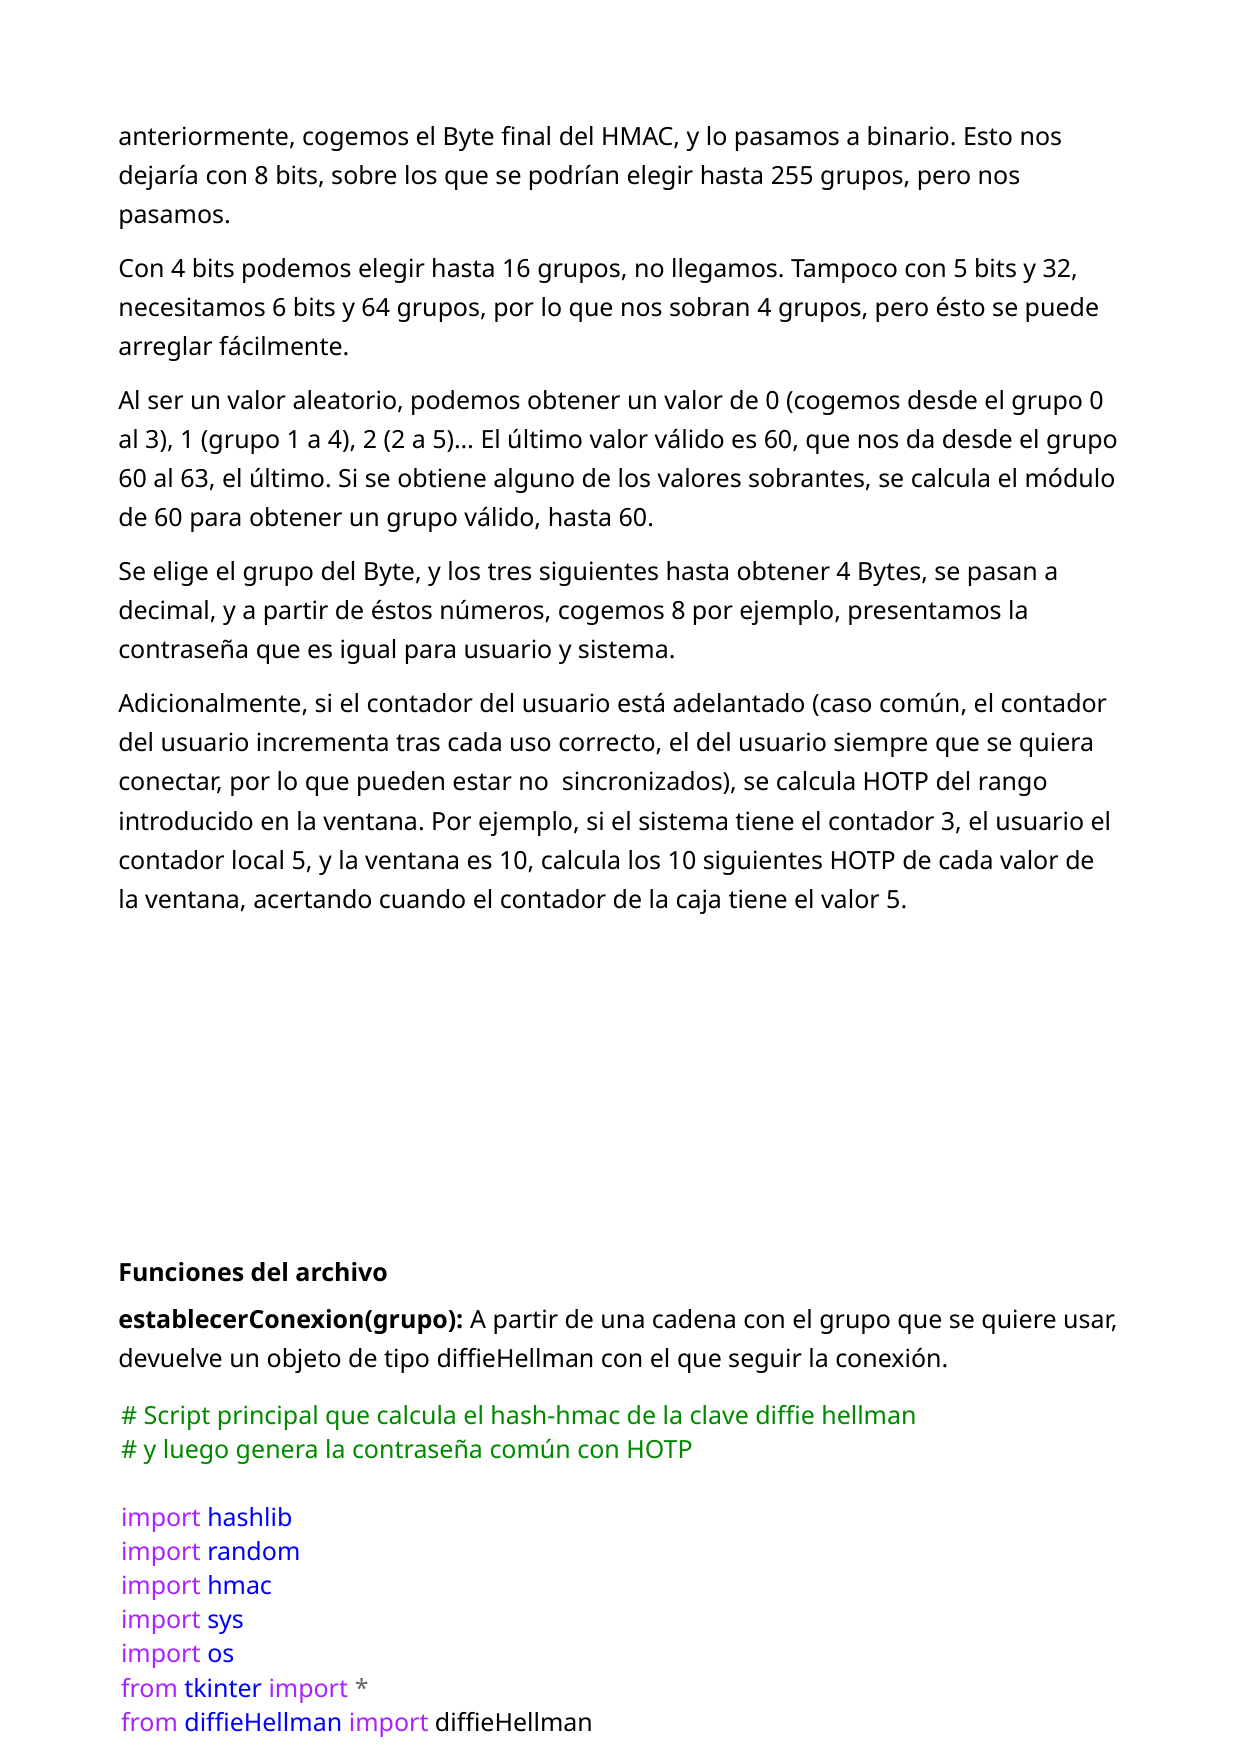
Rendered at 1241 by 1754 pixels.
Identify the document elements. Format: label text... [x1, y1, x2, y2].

text anteriormente, cogemos el Byte final del HMAC, y lo pasamos a binario. Esto nos dejaría con 8 bits, sobre los que se podrían elegir hasta 255 grupos, pero nos pasamos. [118, 118, 1122, 231]
subtitle Funciones del archivo [118, 1255, 1122, 1289]
text Al ser un valor aleatorio, podemos obtener un valor de 0 (cogemos desde el grupo 0 al 3), 1 (grupo 1 a 4), 2 (2 a 5)… El último valor válido es 60, que nos da desde el grupo 60 al 63, el último. Si se obtiene alguno de los valores sobrantes, se calcula el módulo de 60 para obtener un grupo válido, hasta 60. [118, 382, 1122, 534]
text establecerConexion(grupo): A partir de una cadena con el grupo que se quiere usar, devuelve un objeto de tipo diffieHellman con el que seguir la conexión. [118, 1302, 1122, 1375]
text Se elige el grupo del Byte, y los tres siguientes hasta obtener 4 Bytes, se pasan a decimal, y a partir de éstos números, cogemos 8 por ejemplo, presentamos la contraseña que es igual para usuario y sistema. [118, 553, 1122, 666]
text Con 4 bits podemos elegir hasta 16 grupos, no llegamos. Tampoco con 5 bits y 32, necesitamos 6 bits y 64 grupos, por lo que nos sobran 4 grupos, pero ésto se puede arreglar fácilmente. [118, 250, 1122, 363]
text Adicionalmente, si el contador del usuario está adelantado (caso común, el contador del usuario incrementa tras cada uso correcto, el del usuario siempre que se quiera conectar, por lo que pueden estar no sincronizados), se calcula HOTP del rango introducido en la ventana. Por ejemplo, si el sistema tiene el contador 3, el usuario el contador local 5, y la ventana es 10, calcula los 10 siguientes HOTP de cada valor de la ventana, acertando cuando el contador de la caja tiene el valor 5. [118, 686, 1122, 916]
